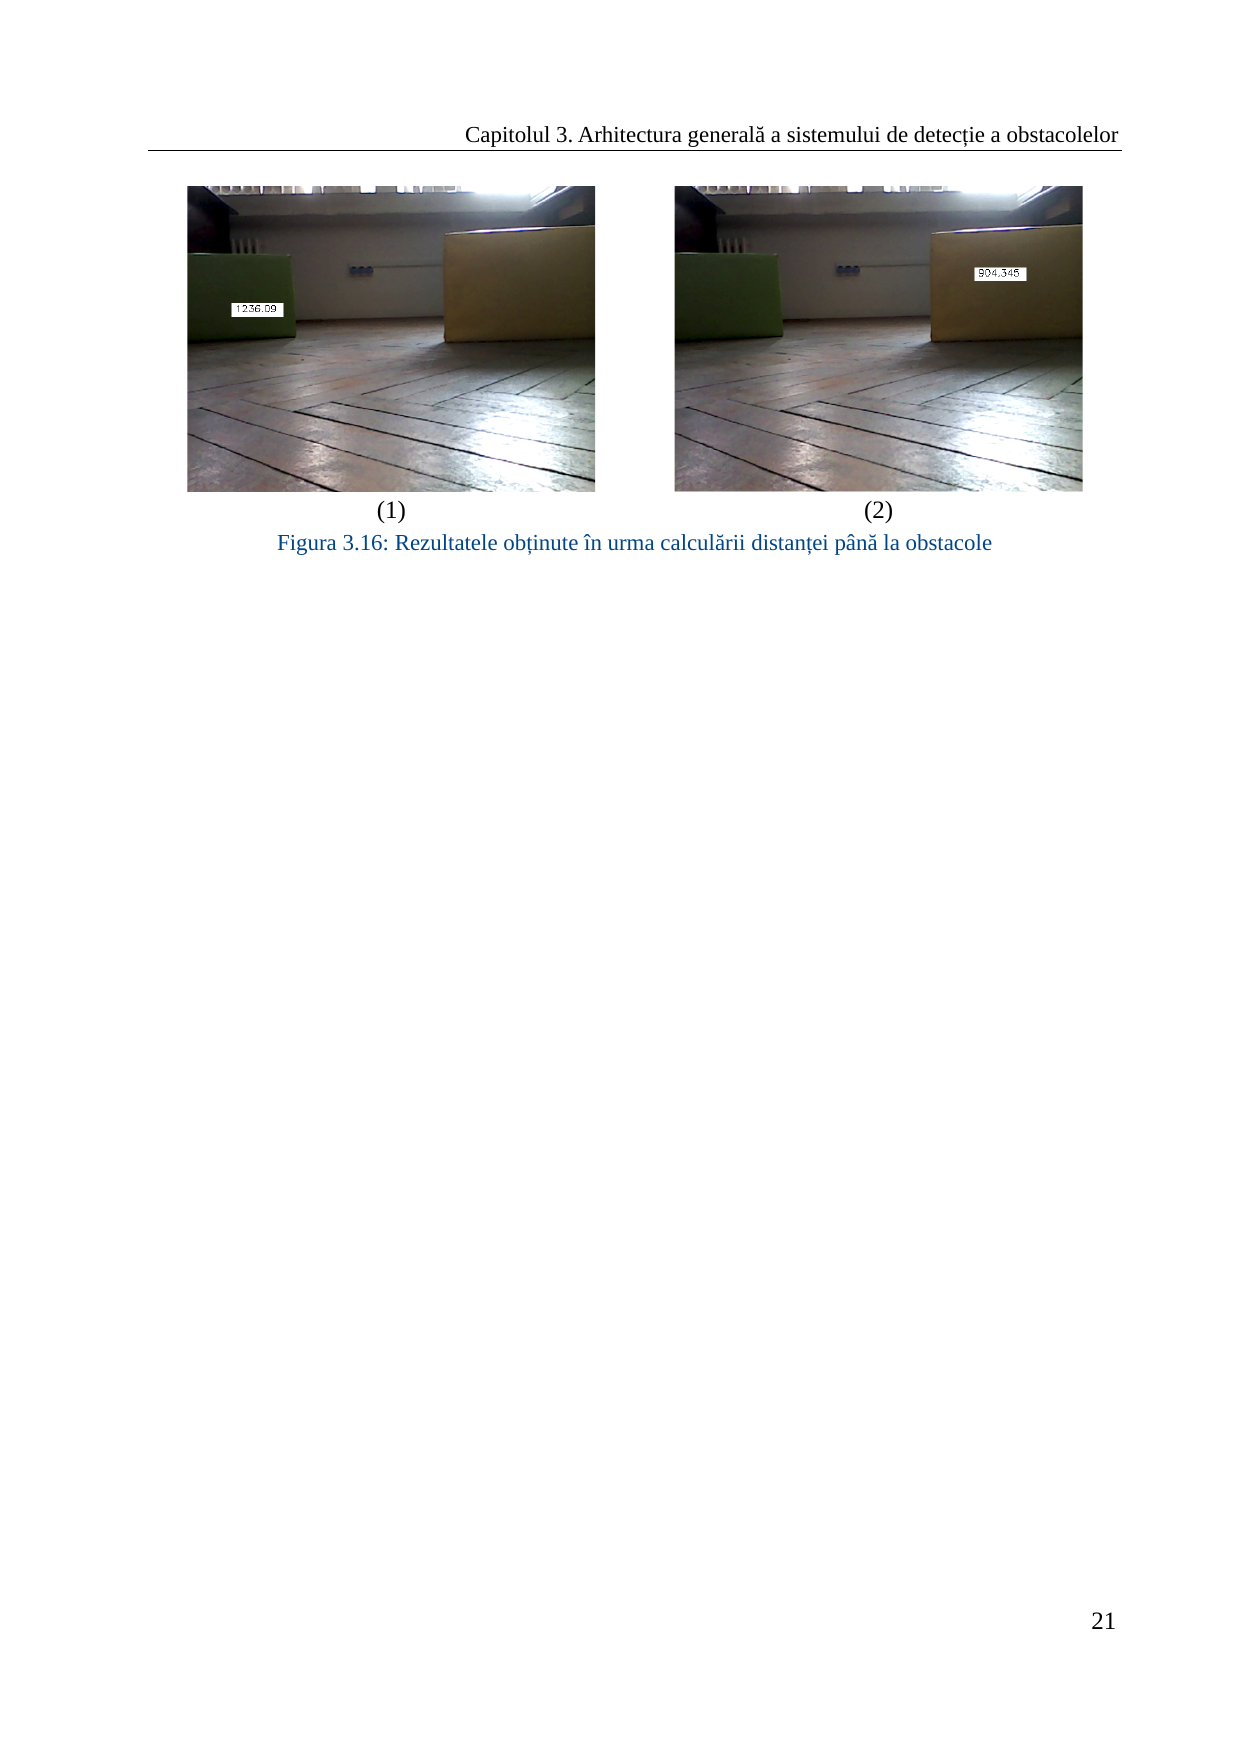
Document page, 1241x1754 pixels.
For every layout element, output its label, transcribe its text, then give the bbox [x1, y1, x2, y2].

table_header (2) [635, 180, 1122, 529]
text Figura 3.16: Rezultatele obținute în urma calculării distanței până la obstacole [148, 529, 1122, 556]
table_header (1) [148, 180, 635, 529]
picture [674, 186, 1083, 492]
picture [187, 186, 596, 492]
